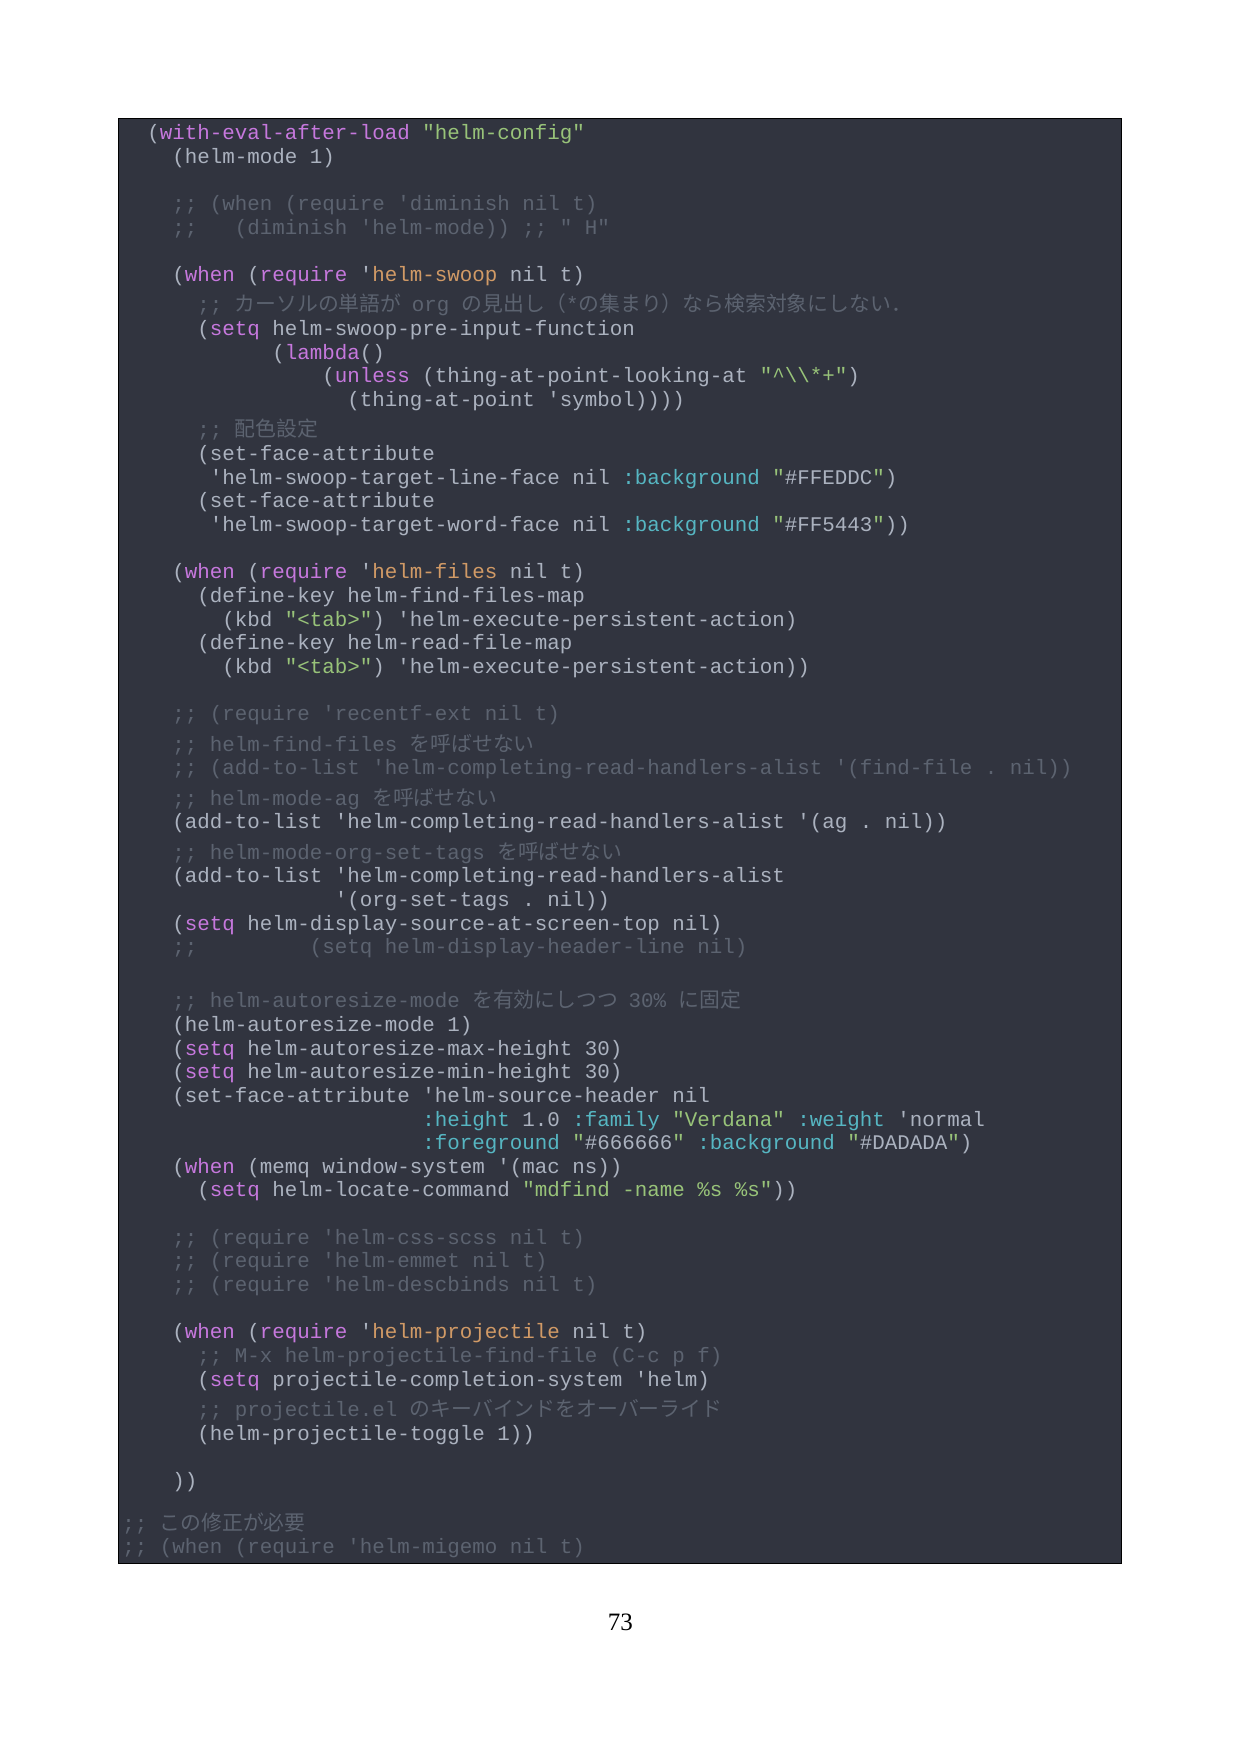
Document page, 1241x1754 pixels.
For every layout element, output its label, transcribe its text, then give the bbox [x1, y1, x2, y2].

text ;; この修正が必要 [119, 1502, 1121, 1532]
text (set-face-attribute [119, 486, 1121, 510]
text (add-to-list 'helm-completing-read-handlers-alist [119, 861, 1121, 885]
text ;; M-x helm-projectile-find-file (C-c p f) [119, 1341, 1121, 1365]
text ;; (add-to-list 'helm-completing-read-handlers-alist '(find-file . nil)) [119, 753, 1121, 777]
text (setq helm-autoresize-min-height 30) [119, 1057, 1121, 1081]
text :foreground "#666666" :background "#DADADA") [119, 1128, 1121, 1152]
text ;; projectile.el のキーバインドをオーバーライド [119, 1388, 1121, 1419]
text (set-face-attribute [119, 439, 1121, 463]
text (setq helm-autoresize-max-height 30) [119, 1034, 1121, 1057]
text (kbd "<tab>") 'helm-execute-persistent-action) [119, 604, 1121, 628]
text ;; (when (require 'helm-migemo nil t) [119, 1532, 1121, 1563]
text (setq projectile-completion-system 'helm) [119, 1365, 1121, 1388]
text ;; helm-find-files を呼ばせない [119, 723, 1121, 753]
text (setq helm-display-source-at-screen-top nil) [119, 909, 1121, 932]
text (when (require 'helm-projectile nil t) [119, 1317, 1121, 1341]
text (add-to-list 'helm-completing-read-handlers-alist '(ag . nil)) [119, 807, 1121, 831]
text (define-key helm-read-file-map [119, 628, 1121, 652]
text '(org-set-tags . nil)) [119, 885, 1121, 909]
text :height 1.0 :family "Verdana" :weight 'normal [119, 1104, 1121, 1128]
text ;; helm-autoresize-mode を有効にしつつ 30% に固定 [119, 979, 1121, 1010]
text (helm-mode 1) [119, 142, 1121, 165]
text (when (memq window-system '(mac ns)) [119, 1152, 1121, 1176]
text ;; (require 'helm-descbinds nil t) [119, 1270, 1121, 1294]
text (helm-projectile-toggle 1)) [119, 1419, 1121, 1442]
text ;; helm-mode-org-set-tags を呼ばせない [119, 831, 1121, 861]
text (when (require 'helm-files nil t) [119, 557, 1121, 581]
text (with-eval-after-load "helm-config" [119, 119, 1121, 142]
text )) [119, 1466, 1121, 1494]
text ;; (require 'helm-css-scss nil t) [119, 1223, 1121, 1246]
text (define-key helm-find-files-map [119, 581, 1121, 604]
text (thing-at-point 'symbol)))) [119, 385, 1121, 409]
text ;; (setq helm-display-header-line nil) [119, 932, 1121, 956]
text ;; (when (require 'diminish nil t) [119, 189, 1121, 213]
text (unless (thing-at-point-looking-at "^\\*+") [119, 361, 1121, 385]
text 'helm-swoop-target-word-face nil :background "#FF5443")) [119, 510, 1121, 534]
text (set-face-attribute 'helm-source-header nil [119, 1081, 1121, 1104]
text (when (require 'helm-swoop nil t) [119, 260, 1121, 284]
text ;; (diminish 'helm-mode)) ;; " H" [119, 213, 1121, 236]
text ;; (require 'recentf-ext nil t) [119, 699, 1121, 723]
text (lambda() [119, 338, 1121, 361]
text (kbd "<tab>") 'helm-execute-persistent-action)) [119, 652, 1121, 676]
text (setq helm-swoop-pre-input-function [119, 314, 1121, 338]
text 'helm-swoop-target-line-face nil :background "#FFEDDC") [119, 463, 1121, 486]
text ;; 配色設定 [119, 409, 1121, 439]
text ;; helm-mode-ag を呼ばせない [119, 777, 1121, 807]
text (helm-autoresize-mode 1) [119, 1010, 1121, 1034]
text ;; カーソルの単語が org の見出し（*の集まり）なら検索対象にしない． [119, 284, 1121, 314]
text ;; (require 'helm-emmet nil t) [119, 1246, 1121, 1270]
text (setq helm-locate-command "mdfind -name %s %s")) [119, 1176, 1121, 1199]
